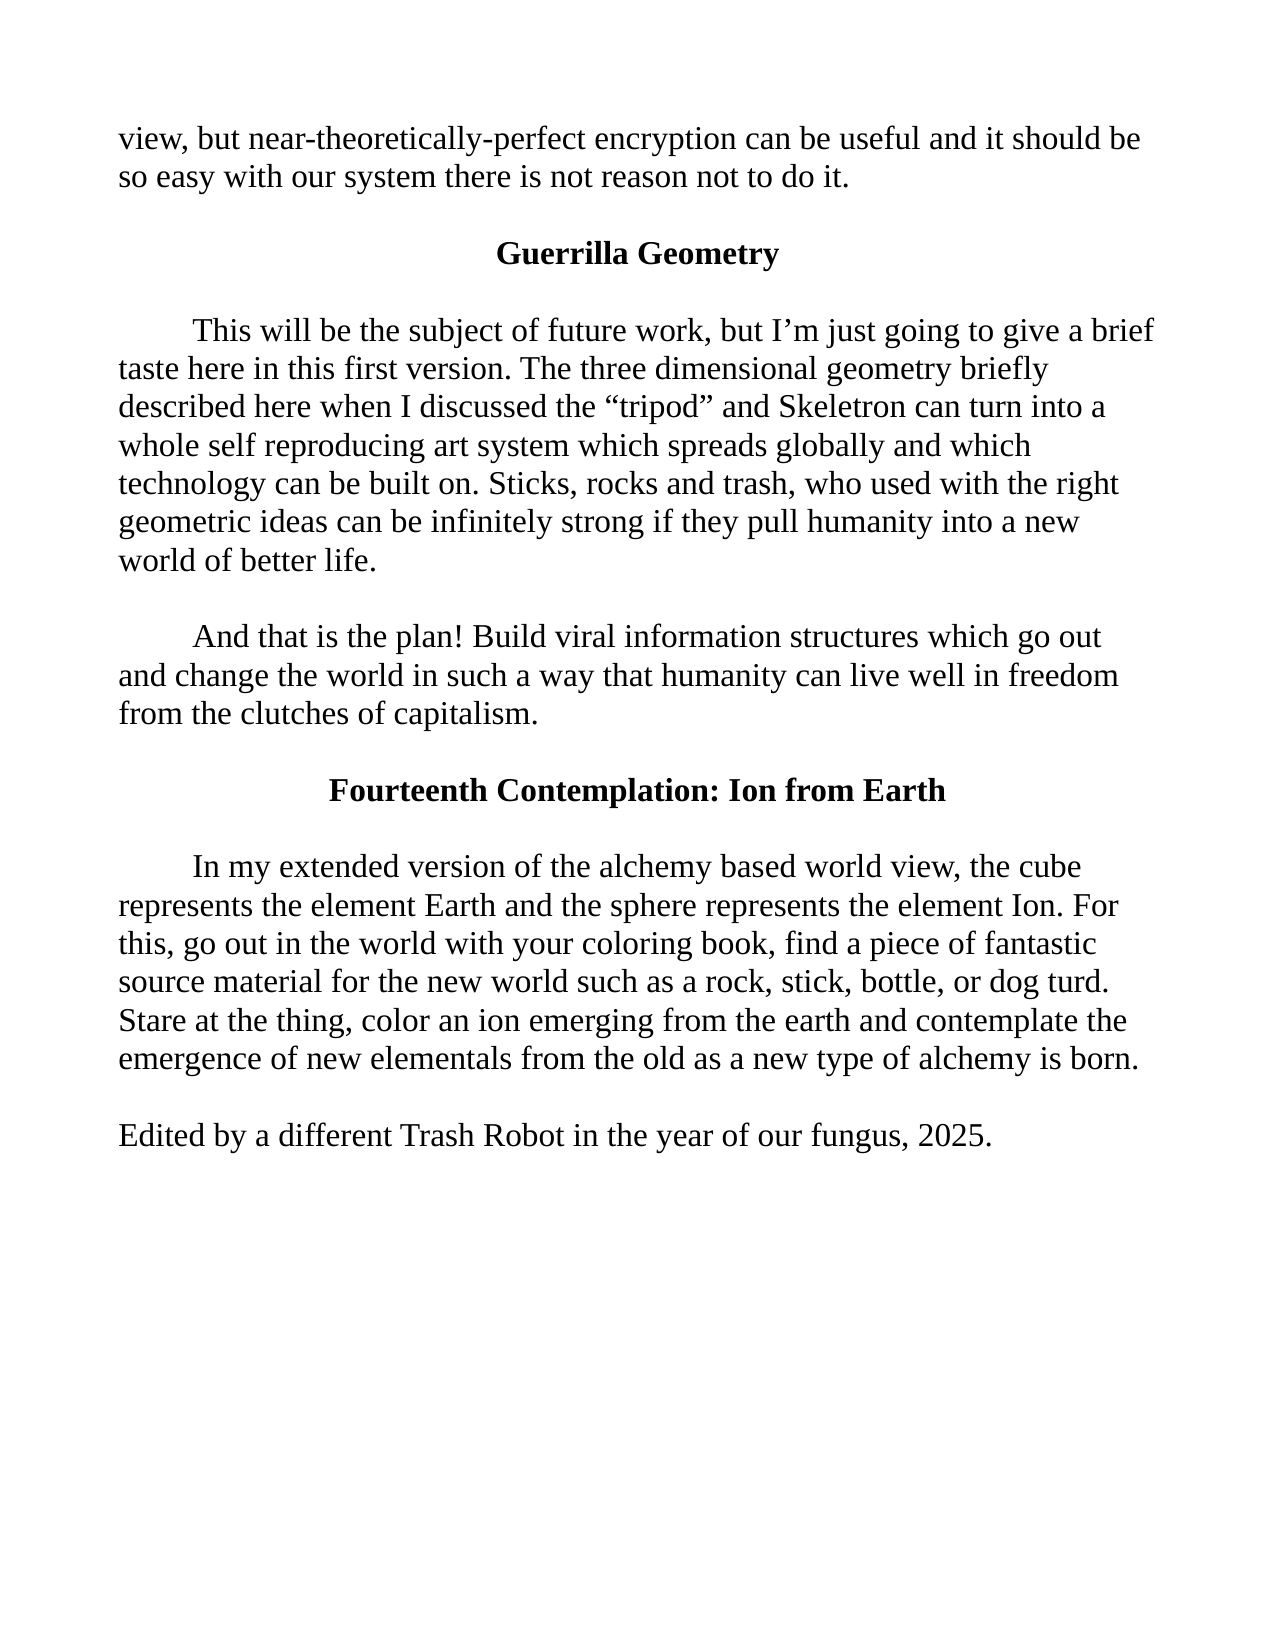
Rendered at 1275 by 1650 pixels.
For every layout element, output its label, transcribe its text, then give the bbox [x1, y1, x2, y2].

text view, but near-theoretically-perfect encryption can be useful and it should be so easy with our system there is not reason not to do it. [118, 118, 1157, 195]
text And that is the plan! Build viral information structures which go out and change the world in such a way that humanity can live well in freedom from the clutches of capitalism. [118, 616, 1157, 731]
text Fourteenth Contemplation: Ion from Earth [118, 770, 1157, 808]
text Guerrilla Geometry [118, 233, 1157, 271]
text In my extended version of the alchemy based world view, the cube represents the element Earth and the sphere represents the element Ion. For this, go out in the world with your coloring book, find a piece of fantastic source material for the new world such as a rock, stick, bottle, or dog turd. Stare at the thing, color an ion emerging from the earth and contemplate the emergence of new elementals from the old as a new type of alchemy is born. [118, 846, 1157, 1076]
text This will be the subject of future work, but I’m just going to give a brief taste here in this first version. The three dimensional geometry briefly described here when I discussed the “tripod” and Skeletron can turn into a whole self reproducing art system which spreads globally and which technology can be built on. Sticks, rocks and trash, who used with the right geometric ideas can be infinitely strong if they pull humanity into a new world of better life. [118, 310, 1157, 578]
text Edited by a different Trash Robot in the year of our fungus, 2025. [118, 1115, 1157, 1153]
